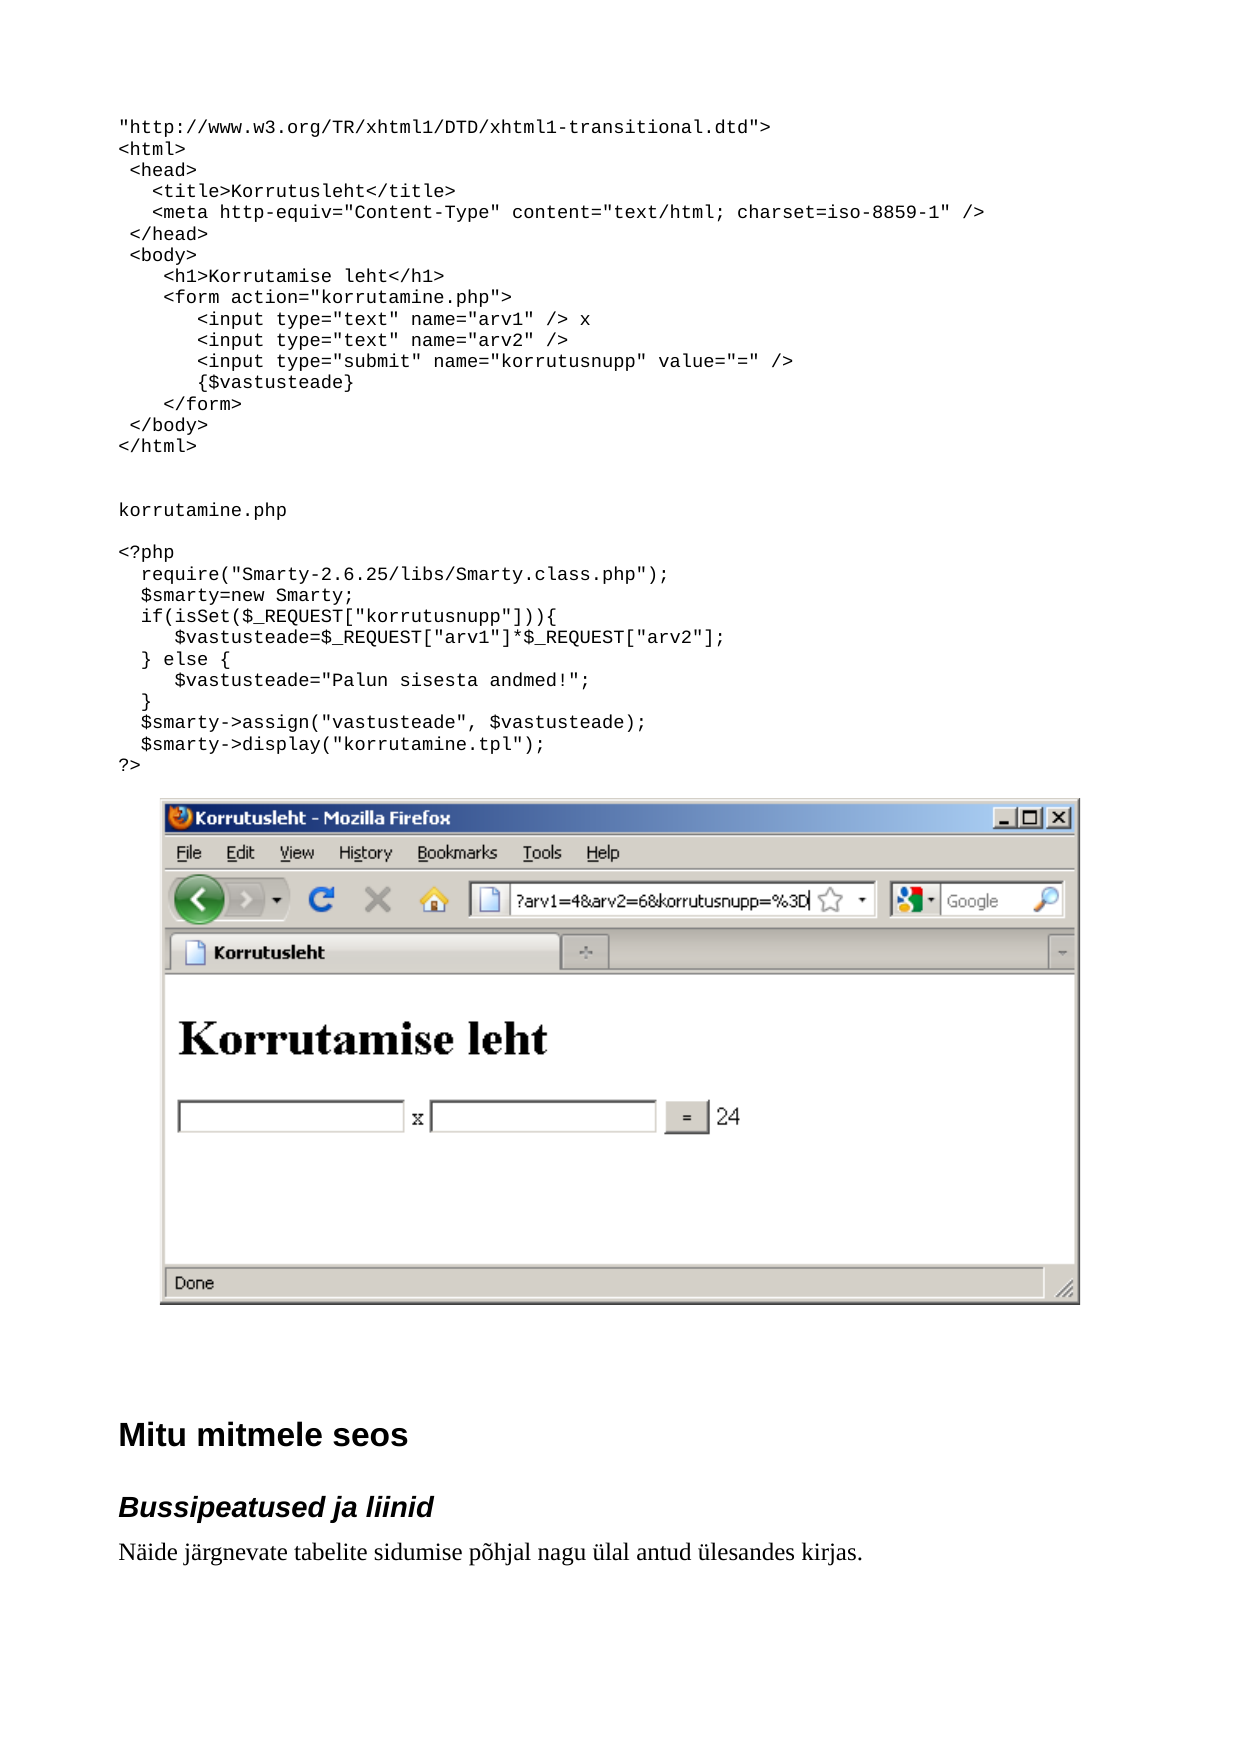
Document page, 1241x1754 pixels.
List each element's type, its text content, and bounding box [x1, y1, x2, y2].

text <?php [118, 543, 1122, 564]
text } else { [118, 649, 1122, 671]
text </head> [118, 224, 1122, 246]
picture [159, 798, 1081, 1305]
text </body> [118, 416, 1122, 437]
text ?> [118, 756, 1122, 777]
text </form> [118, 394, 1122, 416]
text <input type="text" name="arv1" /> x [118, 309, 1122, 331]
text } [118, 692, 1122, 713]
subtitle Mitu mitmele seos [118, 1414, 1122, 1453]
text $vastusteade="Palun sisesta andmed!"; [118, 671, 1122, 692]
text if(isSet($_REQUEST["korrutusnupp"])){ [118, 607, 1122, 628]
text <title>Korrutusleht</title> [118, 182, 1122, 203]
text "http://www.w3.org/TR/xhtml1/DTD/xhtml1-transitional.dtd"> [118, 118, 1122, 139]
text {$vastusteade} [118, 373, 1122, 394]
text <meta http-equiv="Content-Type" content="text/html; charset=iso-8859-1" /> [118, 203, 1122, 224]
text Näide järgnevate tabelite sidumise põhjal nagu ülal antud ülesandes kirjas. [118, 1537, 1122, 1565]
text <form action="korrutamine.php"> [118, 288, 1122, 309]
text <html> [118, 139, 1122, 161]
text <body> [118, 246, 1122, 267]
text $smarty->assign("vastusteade", $vastusteade); [118, 713, 1122, 734]
text <input type="submit" name="korrutusnupp" value="=" /> [118, 352, 1122, 373]
text <h1>Korrutamise leht</h1> [118, 267, 1122, 288]
text $smarty=new Smarty; [118, 586, 1122, 607]
text $vastusteade=$_REQUEST["arv1"]*$_REQUEST["arv2"]; [118, 628, 1122, 649]
text require("Smarty-2.6.25/libs/Smarty.class.php"); [118, 564, 1122, 586]
subtitle Bussipeatused ja liinid [118, 1491, 1122, 1524]
text </html> [118, 437, 1122, 458]
text <input type="text" name="arv2" /> [118, 331, 1122, 352]
text <head> [118, 161, 1122, 182]
text korrutamine.php [118, 501, 1122, 522]
text $smarty->display("korrutamine.tpl"); [118, 734, 1122, 756]
